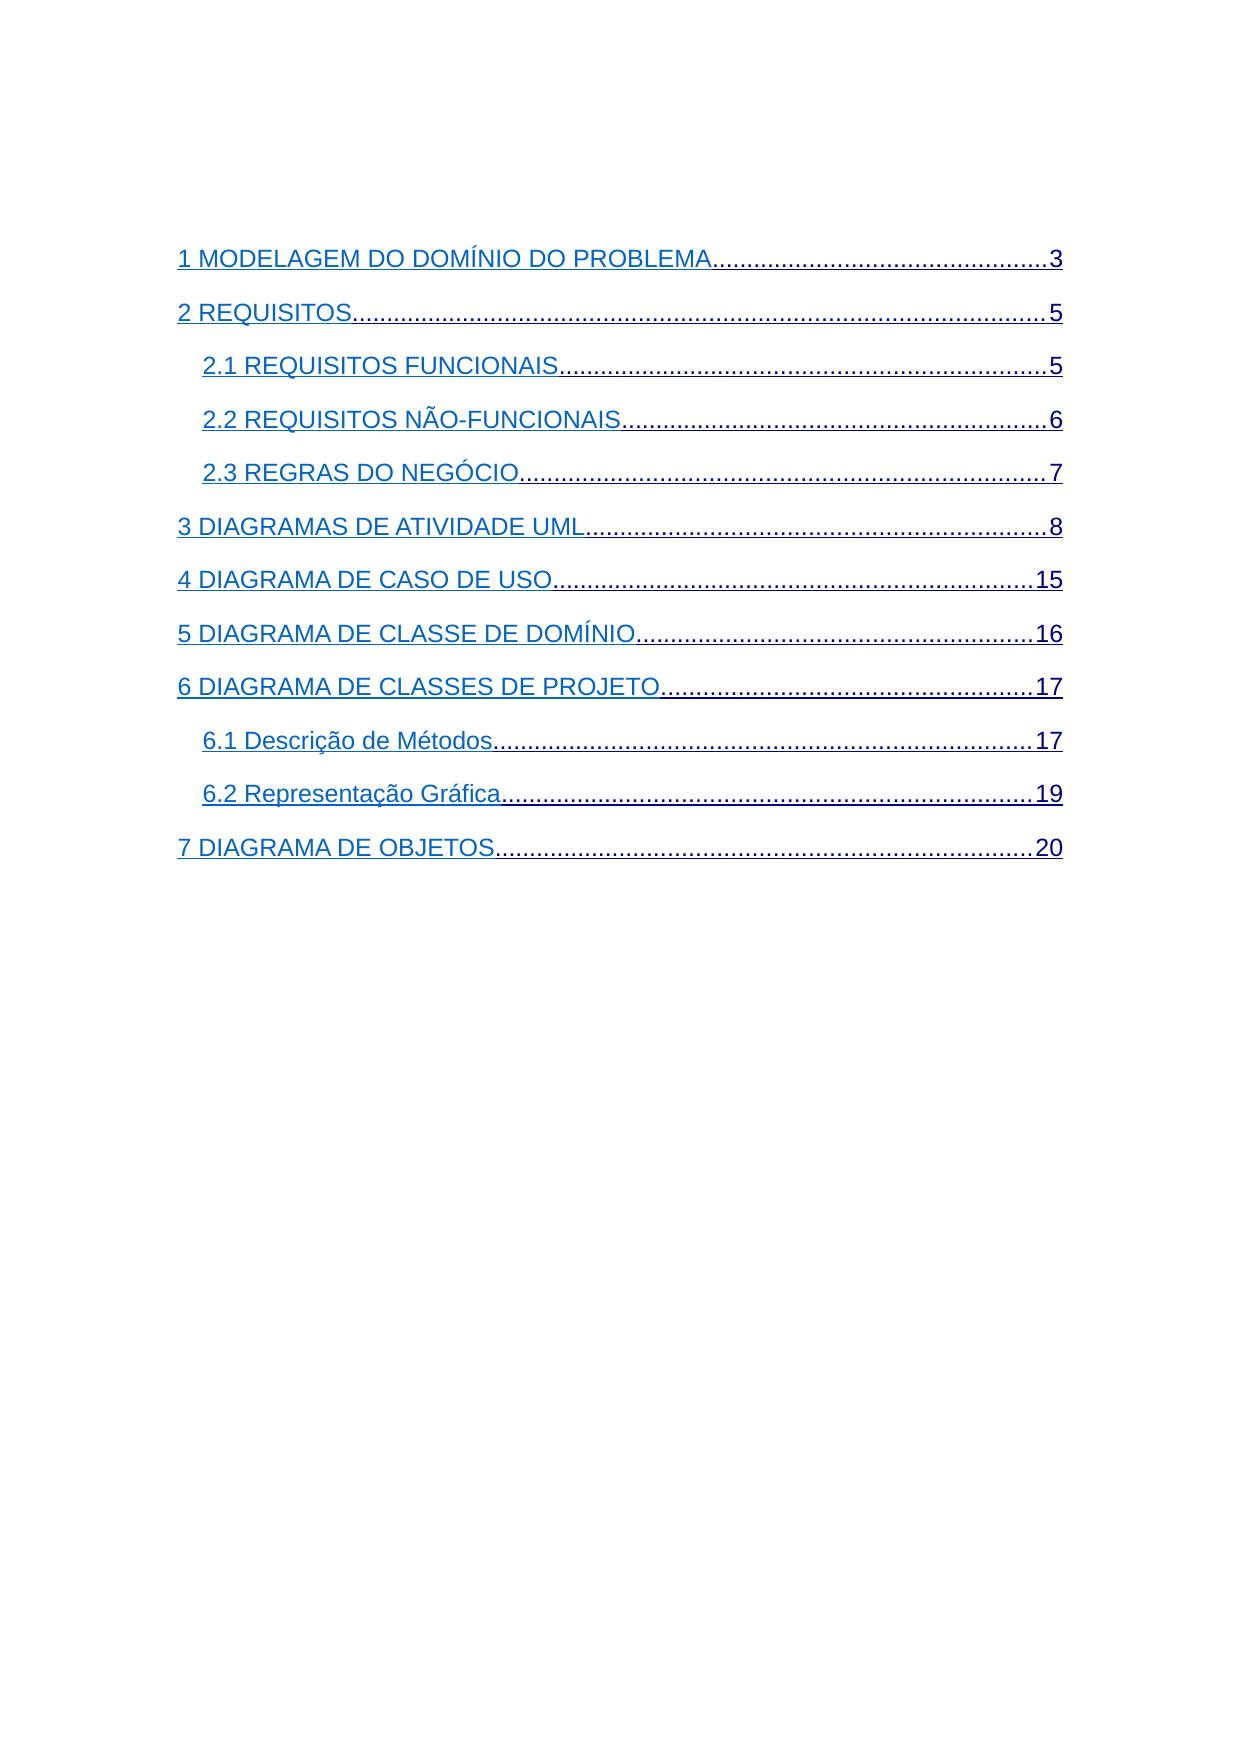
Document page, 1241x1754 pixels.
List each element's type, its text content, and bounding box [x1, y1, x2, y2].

text 6.1 Descrição de Métodos 17 [202, 726, 1063, 751]
text 6 DIAGRAMA DE CLASSES DE PROJETO 17 [177, 672, 1063, 697]
text 2.3 REGRAS DO NEGÓCIO 7 [202, 458, 1063, 483]
text 2 REQUISITOS 5 [177, 297, 1063, 323]
text 3 DIAGRAMAS DE ATIVIDADE UML 8 [177, 512, 1063, 537]
text 5 DIAGRAMA DE CLASSE DE DOMÍNIO 16 [177, 619, 1063, 644]
text 7 DIAGRAMA DE OBJETOS 20 [177, 833, 1063, 858]
text 1 MODELAGEM DO DOMÍNIO DO PROBLEMA 3 [177, 244, 1063, 269]
text 2.1 REQUISITOS FUNCIONAIS 5 [202, 351, 1063, 376]
text 2.2 REQUISITOS NÃO-FUNCIONAIS 6 [202, 404, 1063, 430]
text 4 DIAGRAMA DE CASO DE USO 15 [177, 565, 1063, 590]
text 6.2 Representação Gráfica 19 [202, 779, 1063, 804]
